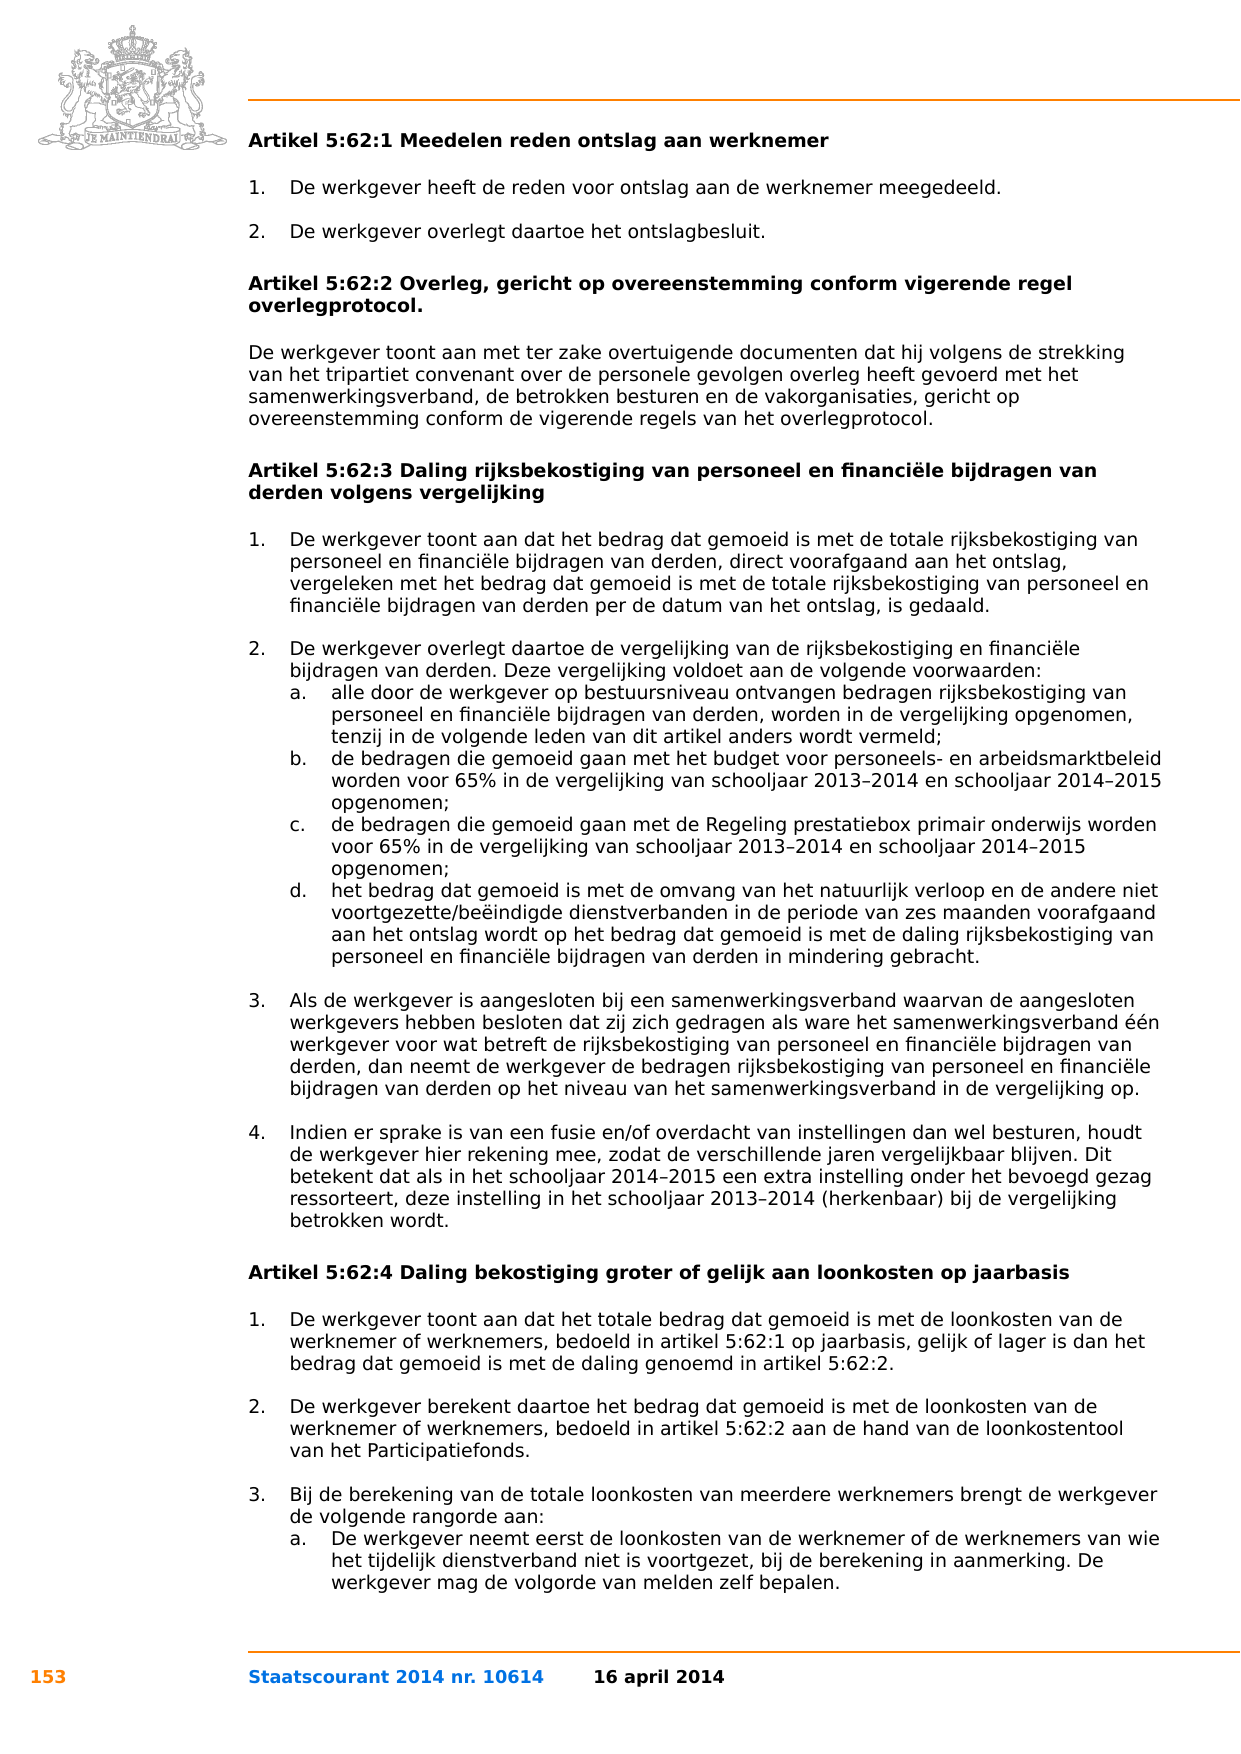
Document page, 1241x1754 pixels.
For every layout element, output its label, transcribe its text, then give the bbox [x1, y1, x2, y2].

text 1. De werkgever heeft de reden voor ontslag aan de werknemer meegedeeld. [248, 177, 1163, 199]
text De werkgever toont aan met ter zake overtuigende documenten dat hij volgens de strekking van het tripartiet convenant over de personele gevolgen overleg heeft gevoerd met het samenwerkingsverband, de betrokken besturen en de vakorganisaties, gericht op overeenstemming conform de vigerende regels van het overlegprotocol. [248, 342, 1163, 429]
subtitle Artikel 5:62:2 Overleg, gericht op overeenstemming conform vigerende regel overlegprotocol. [248, 273, 1163, 317]
picture [38, 25, 227, 150]
text 2. De werkgever berekent daartoe het bedrag dat gemoeid is met de loonkosten van de werknemer of werknemers, bedoeld in artikel 5:62:2 aan de hand van de loonkostentool van het Participatiefonds. [248, 1396, 1163, 1462]
text d. het bedrag dat gemoeid is met de omvang van het natuurlijk verloop en de andere niet voortgezette/beëindigde dienstverbanden in de periode van zes maanden voorafgaand aan het ontslag wordt op het bedrag dat gemoeid is met de daling rijksbekostiging van personeel en financiële bijdragen van derden in mindering gebracht. [289, 880, 1163, 968]
subtitle Artikel 5:62:1 Meedelen reden ontslag aan werknemer [248, 130, 1163, 152]
text 2. De werkgever overlegt daartoe het ontslagbesluit. [248, 221, 1163, 243]
text c. de bedragen die gemoeid gaan met de Regeling prestatiebox primair onderwijs worden voor 65% in de vergelijking van schooljaar 2013–2014 en schooljaar 2014–2015 opgenomen; [289, 814, 1163, 880]
text 4. Indien er sprake is van een fusie en/of overdacht van instellingen dan wel besturen, houdt de werkgever hier rekening mee, zodat de verschillende jaren vergelijkbaar blijven. Dit betekent dat als in het schooljaar 2014–2015 een extra instelling onder het bevoegd gezag ressorteert, deze instelling in het schooljaar 2013–2014 (herkenbaar) bij de vergelijking betrokken wordt. [248, 1122, 1163, 1232]
text 3. Bij de berekening van de totale loonkosten van meerdere werknemers brengt de werkgever de volgende rangorde aan: [248, 1484, 1163, 1528]
text a. De werkgever neemt eerst de loonkosten van de werknemer of de werknemers van wie het tijdelijk dienstverband niet is voortgezet, bij de berekening in aanmerking. De werkgever mag de volgorde van melden zelf bepalen. [289, 1528, 1163, 1594]
text b. de bedragen die gemoeid gaan met het budget voor personeels- en arbeidsmarktbeleid worden voor 65% in de vergelijking van schooljaar 2013–2014 en schooljaar 2014–2015 opgenomen; [289, 748, 1163, 814]
subtitle Artikel 5:62:3 Daling rijksbekostiging van personeel en financiële bijdragen van derden volgens vergelijking [248, 459, 1163, 503]
text 2. De werkgever overlegt daartoe de vergelijking van de rijksbekostiging en financiële bijdragen van derden. Deze vergelijking voldoet aan de volgende voorwaarden: [248, 638, 1163, 682]
text a. alle door de werkgever op bestuursniveau ontvangen bedragen rijksbekostiging van personeel en financiële bijdragen van derden, worden in de vergelijking opgenomen, tenzij in de volgende leden van dit artikel anders wordt vermeld; [289, 682, 1163, 748]
text 1. De werkgever toont aan dat het totale bedrag dat gemoeid is met de loonkosten van de werknemer of werknemers, bedoeld in artikel 5:62:1 op jaarbasis, gelijk of lager is dan het bedrag dat gemoeid is met de daling genoemd in artikel 5:62:2. [248, 1308, 1163, 1374]
subtitle Artikel 5:62:4 Daling bekostiging groter of gelijk aan loonkosten op jaarbasis [248, 1262, 1163, 1283]
text 3. Als de werkgever is aangesloten bij een samenwerkingsverband waarvan de aangesloten werkgevers hebben besloten dat zij zich gedragen als ware het samenwerkingsverband één werkgever voor wat betreft de rijksbekostiging van personeel en financiële bijdragen van derden, dan neemt de werkgever de bedragen rijksbekostiging van personeel en financiële bijdragen van derden op het niveau van het samenwerkingsverband in de vergelijking op. [248, 990, 1163, 1100]
text 1. De werkgever toont aan dat het bedrag dat gemoeid is met de totale rijksbekostiging van personeel en financiële bijdragen van derden, direct voorafgaand aan het ontslag, vergeleken met het bedrag dat gemoeid is met de totale rijksbekostiging van personeel en financiële bijdragen van derden per de datum van het ontslag, is gedaald. [248, 528, 1163, 616]
